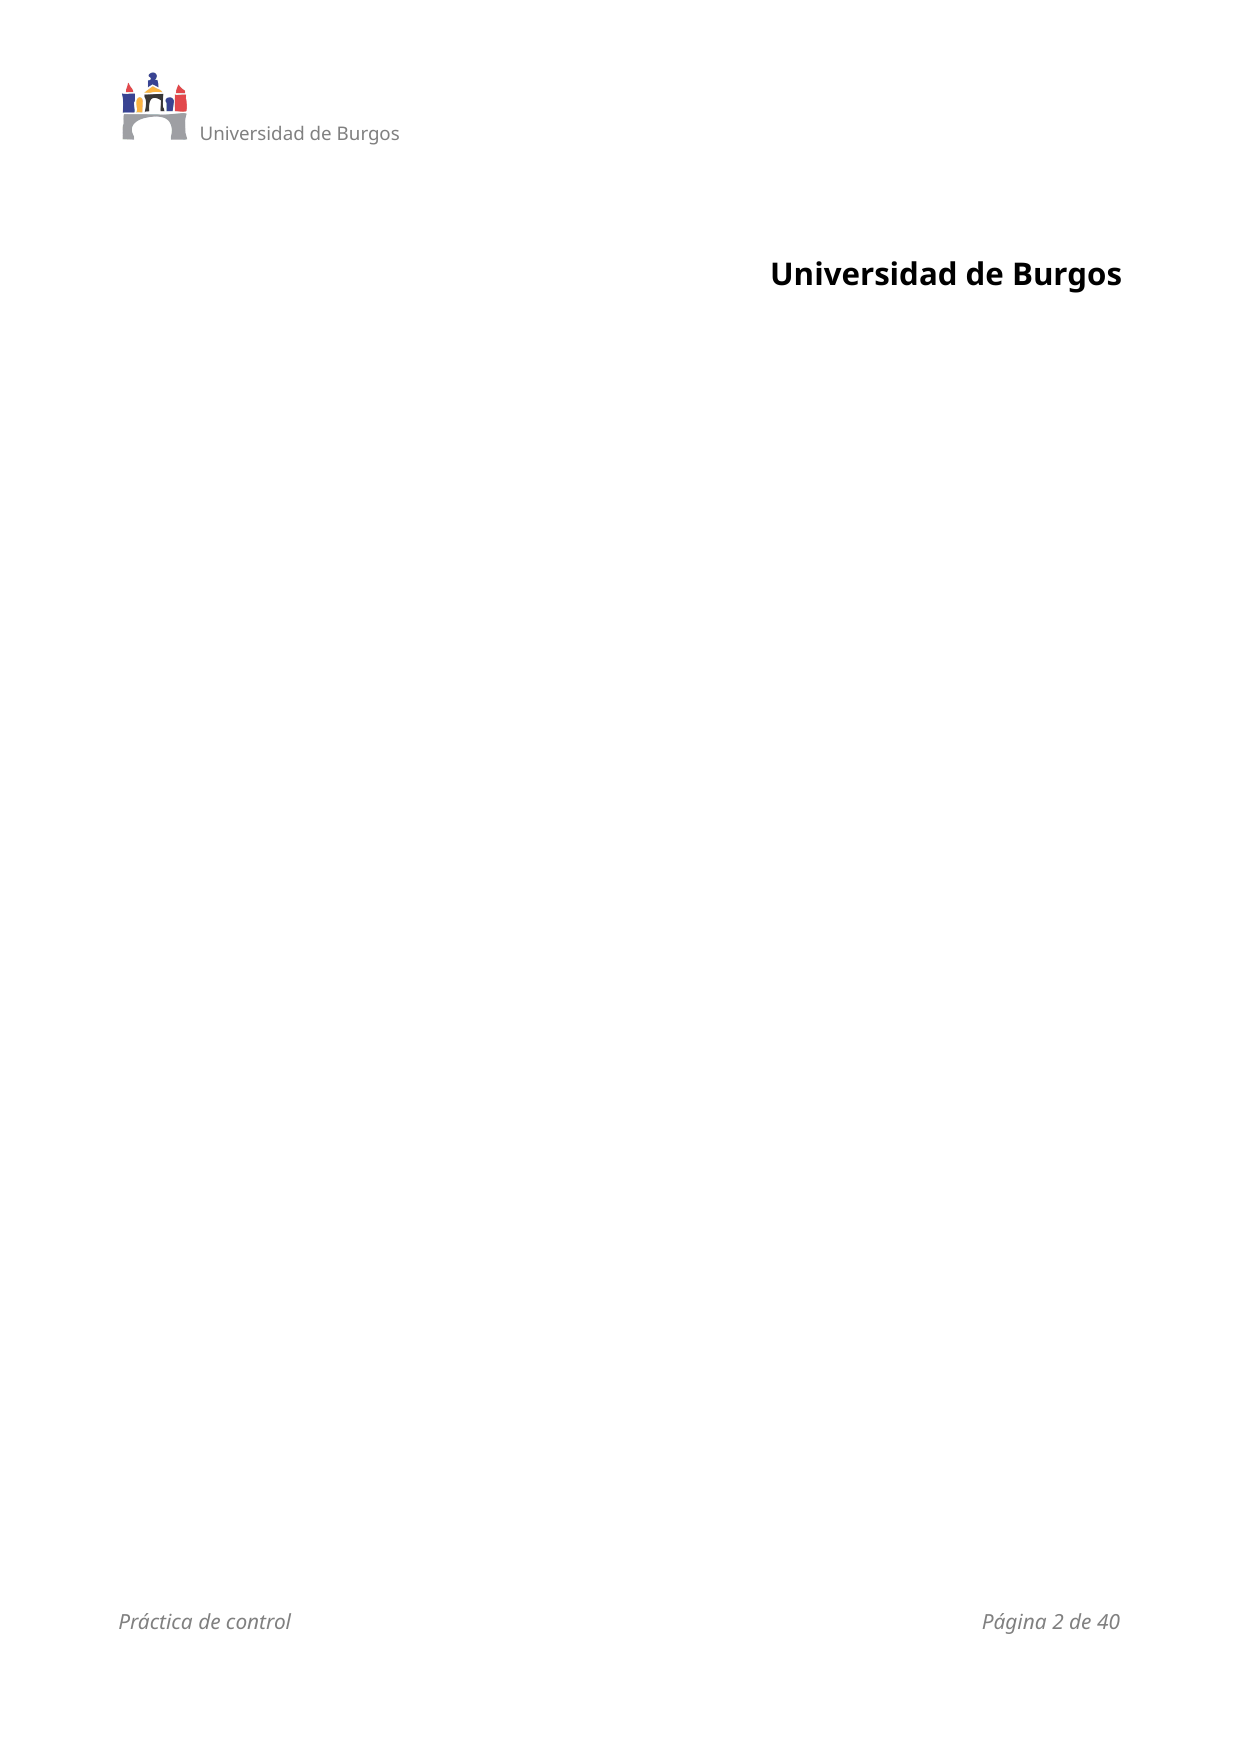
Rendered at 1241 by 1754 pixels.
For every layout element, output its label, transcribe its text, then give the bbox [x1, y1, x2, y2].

picture [117, 72, 189, 142]
text Universidad de Burgos [118, 252, 1122, 294]
